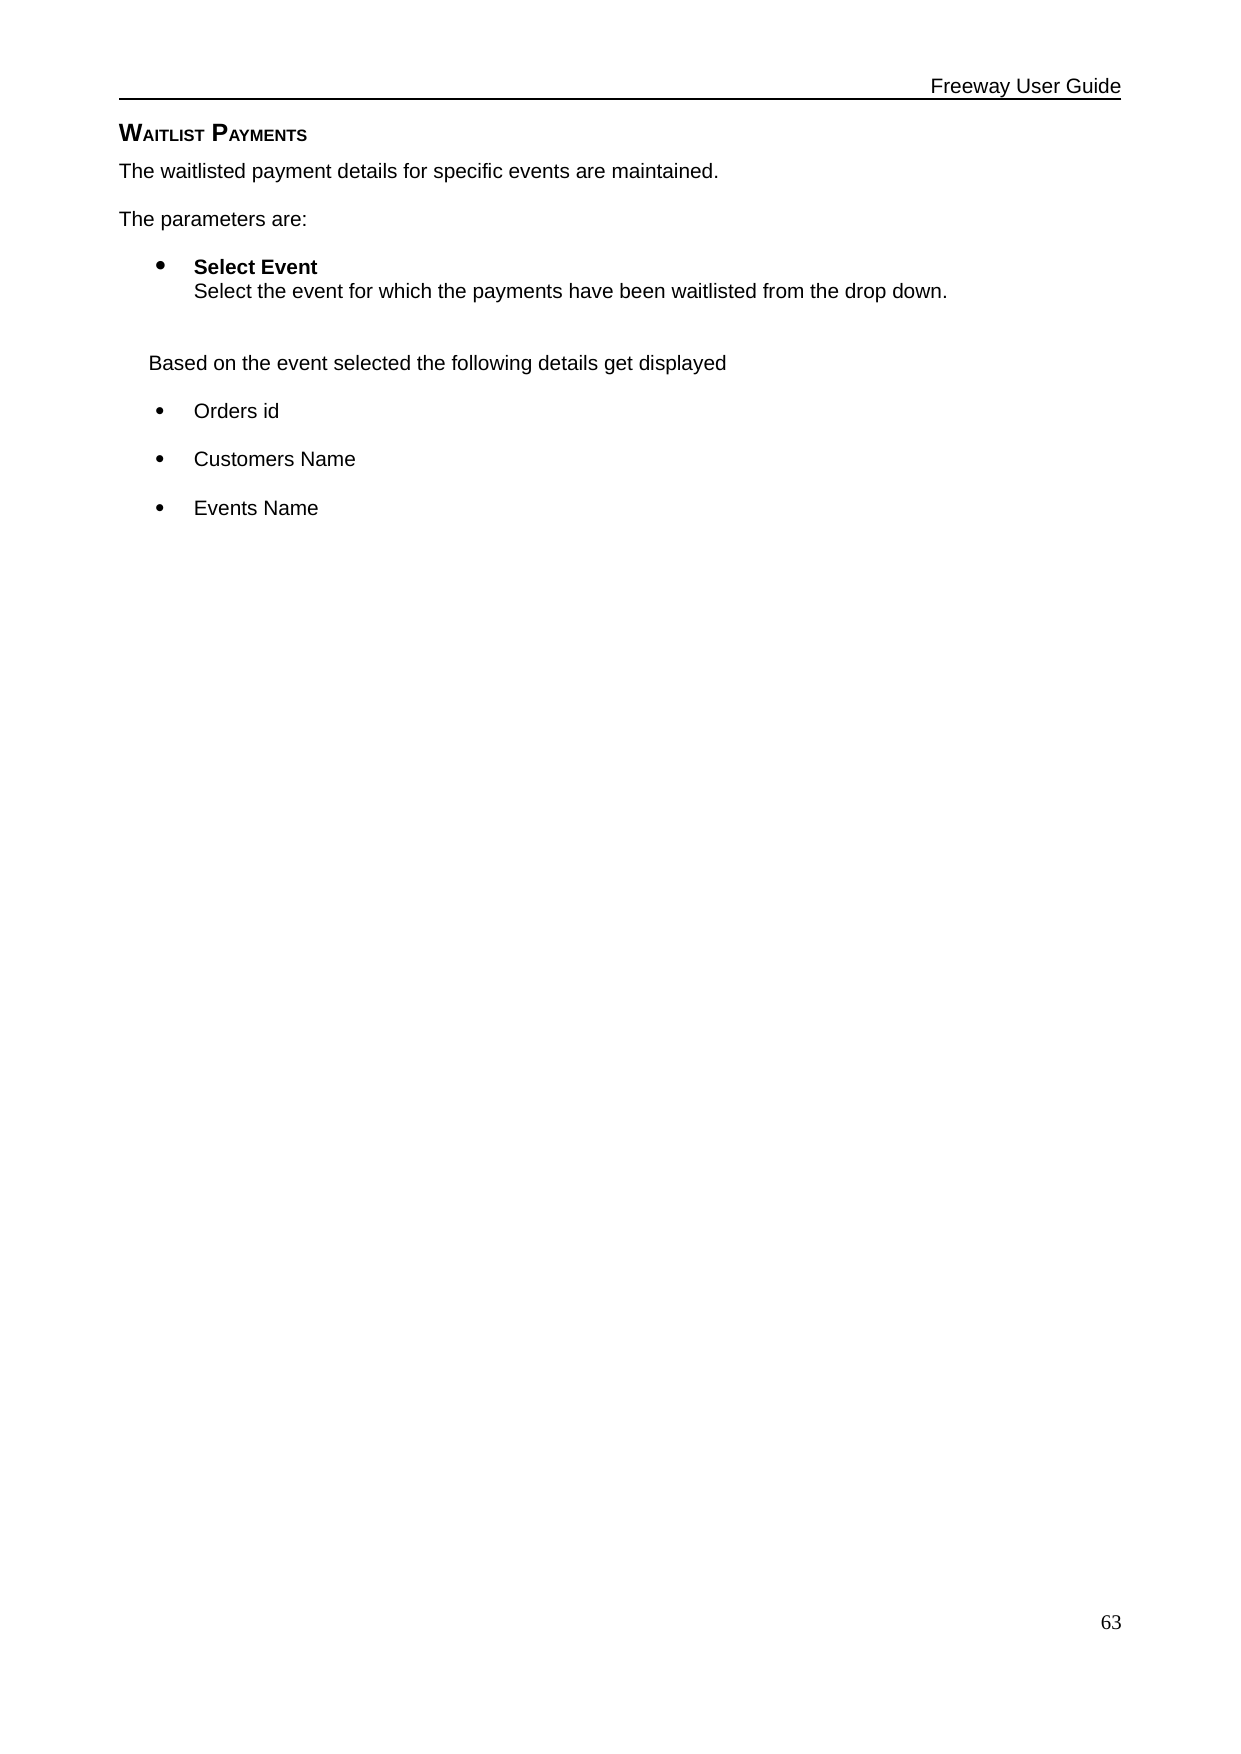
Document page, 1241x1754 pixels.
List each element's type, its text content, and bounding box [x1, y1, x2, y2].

text The waitlisted payment details for specific events are maintained. [119, 159, 1121, 182]
list Orders id [156, 399, 1121, 423]
text Based on the event selected the following details get displayed [148, 351, 1121, 374]
text The parameters are: [119, 207, 1121, 231]
list Customers Name [156, 448, 1121, 471]
subtitle Waitlist Payments [119, 119, 1121, 147]
list Select Event Select the event for which the payments have been waitlisted from the drop down. [156, 256, 1121, 303]
list Events Name [156, 496, 1121, 519]
